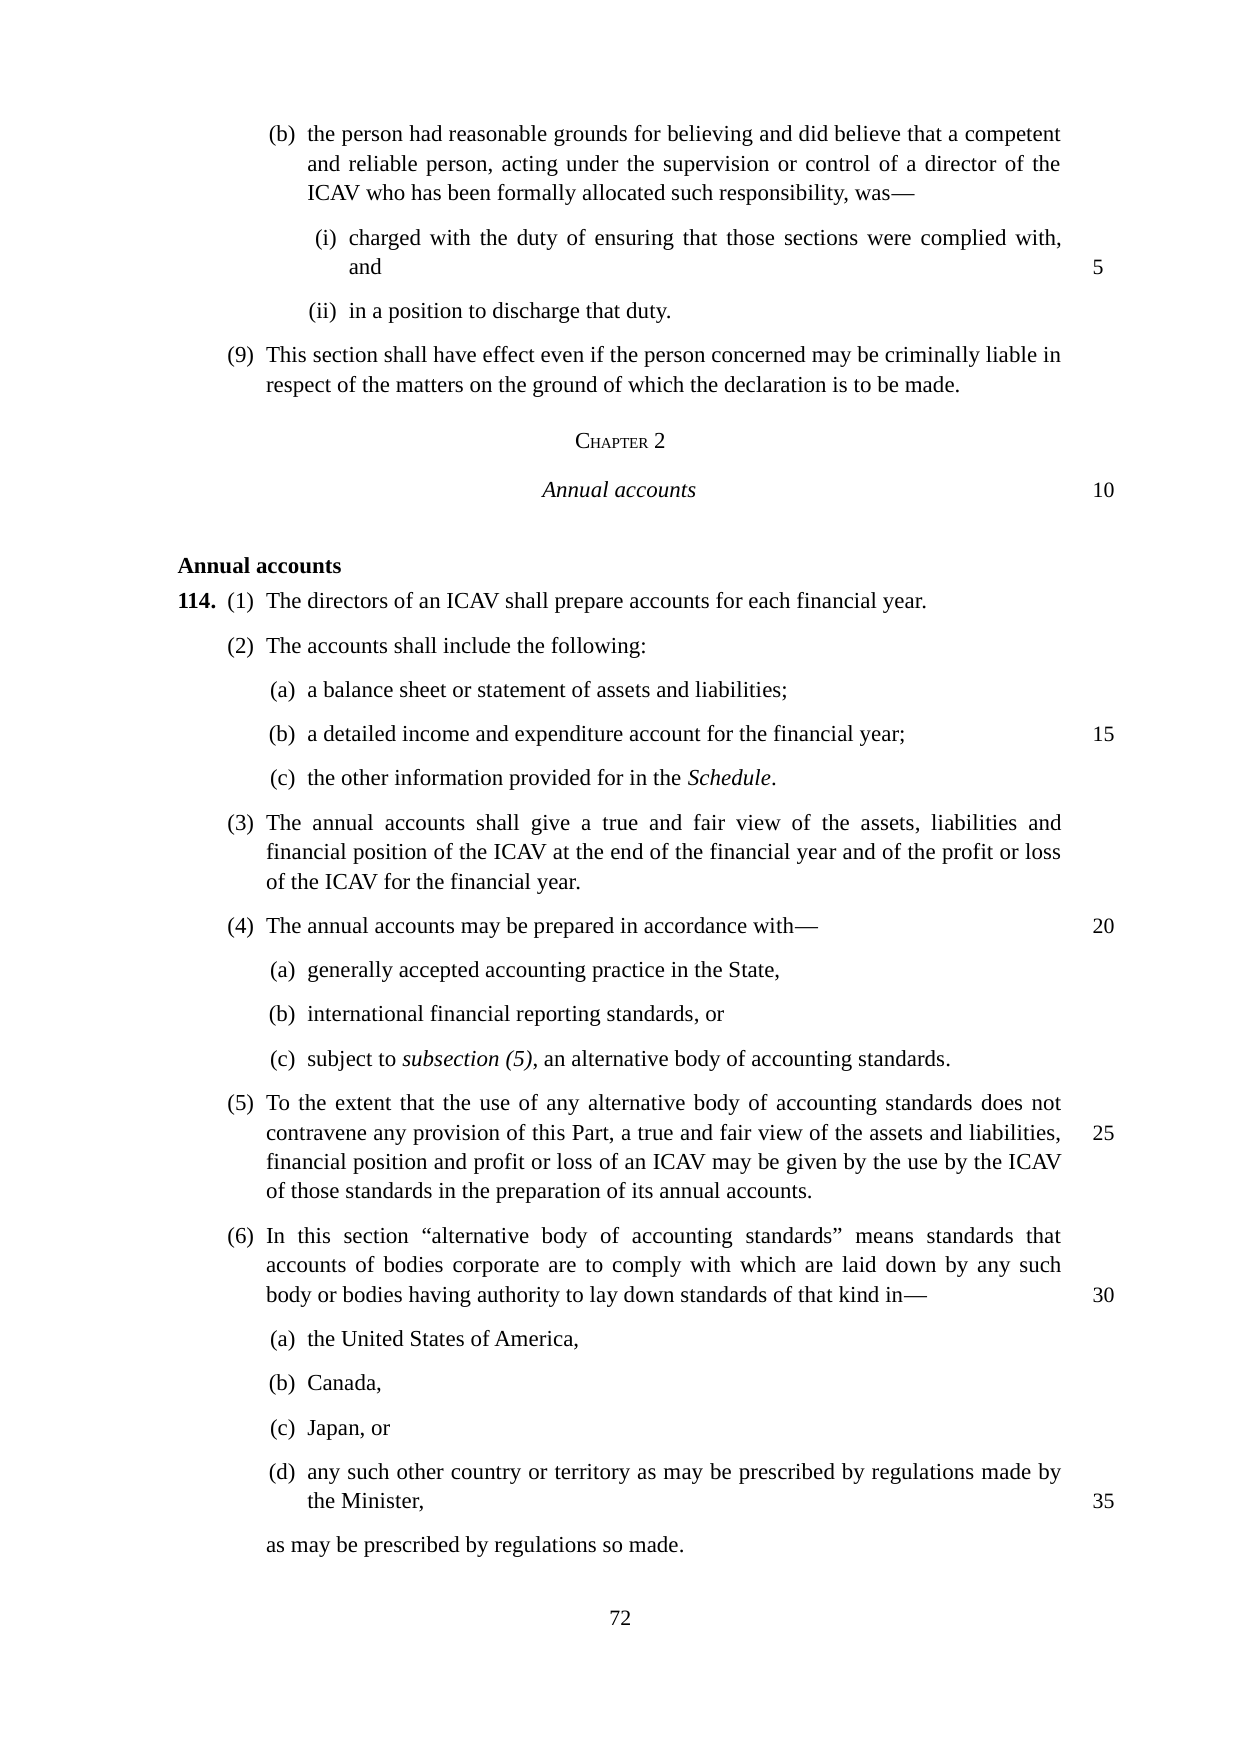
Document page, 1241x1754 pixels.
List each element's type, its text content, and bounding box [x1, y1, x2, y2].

text Chapter 2 [177, 428, 1063, 453]
text (b) Canada, [177, 1367, 1063, 1397]
text (a) the United States of America, [177, 1323, 1063, 1352]
text (d) any such other country or territory as may be prescribed by regulations made by the Minister, [177, 1456, 1063, 1514]
text as may be prescribed by regulations so made. [177, 1529, 1063, 1559]
text (c) subject to subsection (5), an alternative body of accounting standards. [177, 1043, 1063, 1072]
text (a) generally accepted accounting practice in the State, [177, 954, 1063, 983]
title Annual accounts [177, 477, 1063, 502]
text 114. (1) The directors of an ICAV shall prepare accounts for each financial year. [177, 585, 1063, 615]
text (c) the other information provided for in the Schedule. [177, 762, 1063, 792]
text (ii) in a position to discharge that duty. [177, 295, 1063, 324]
text (b) a detailed income and expenditure account for the financial year; [177, 718, 1063, 747]
text (5) To the extent that the use of any alternative body of accounting standards does not contravene any provision of this Part, a true and fair view of the assets and liabilities, financial position and profit or loss of an ICAV may be given by the use by the ICAV of those standards in the preparation of its annual accounts. [177, 1087, 1063, 1205]
text (c) Japan, or [177, 1411, 1063, 1441]
text (4) The annual accounts may be prepared in accordance with⁠— [177, 910, 1063, 939]
text (3) The annual accounts shall give a true and fair view of the assets, liabilities and financial position of the ICAV at the end of the financial year and of the profit or loss of the ICAV for the financial year. [177, 807, 1063, 895]
text (b) international financial reporting standards, or [177, 998, 1063, 1028]
text Annual accounts [177, 550, 1063, 579]
text (i) charged with the duty of ensuring that those sections were complied with, and [177, 221, 1063, 280]
text (9) This section shall have effect even if the person concerned may be criminally liable in respect of the matters on the ground of which the declaration is to be made. [177, 339, 1063, 398]
text (a) a balance sheet or statement of assets and liabilities; [177, 674, 1063, 703]
text (6) In this section “alternative body of accounting standards” means standards that accounts of bodies corporate are to comply with which are laid down by any such body or bodies having authority to lay down standards of that kind in⁠— [177, 1219, 1063, 1308]
text (b) the person had reasonable grounds for believing and did believe that a competent and reliable person, acting under the supervision or control of a director of the ICAV who has been formally allocated such responsibility, was⁠— [177, 118, 1063, 207]
text (2) The accounts shall include the following: [177, 629, 1063, 659]
